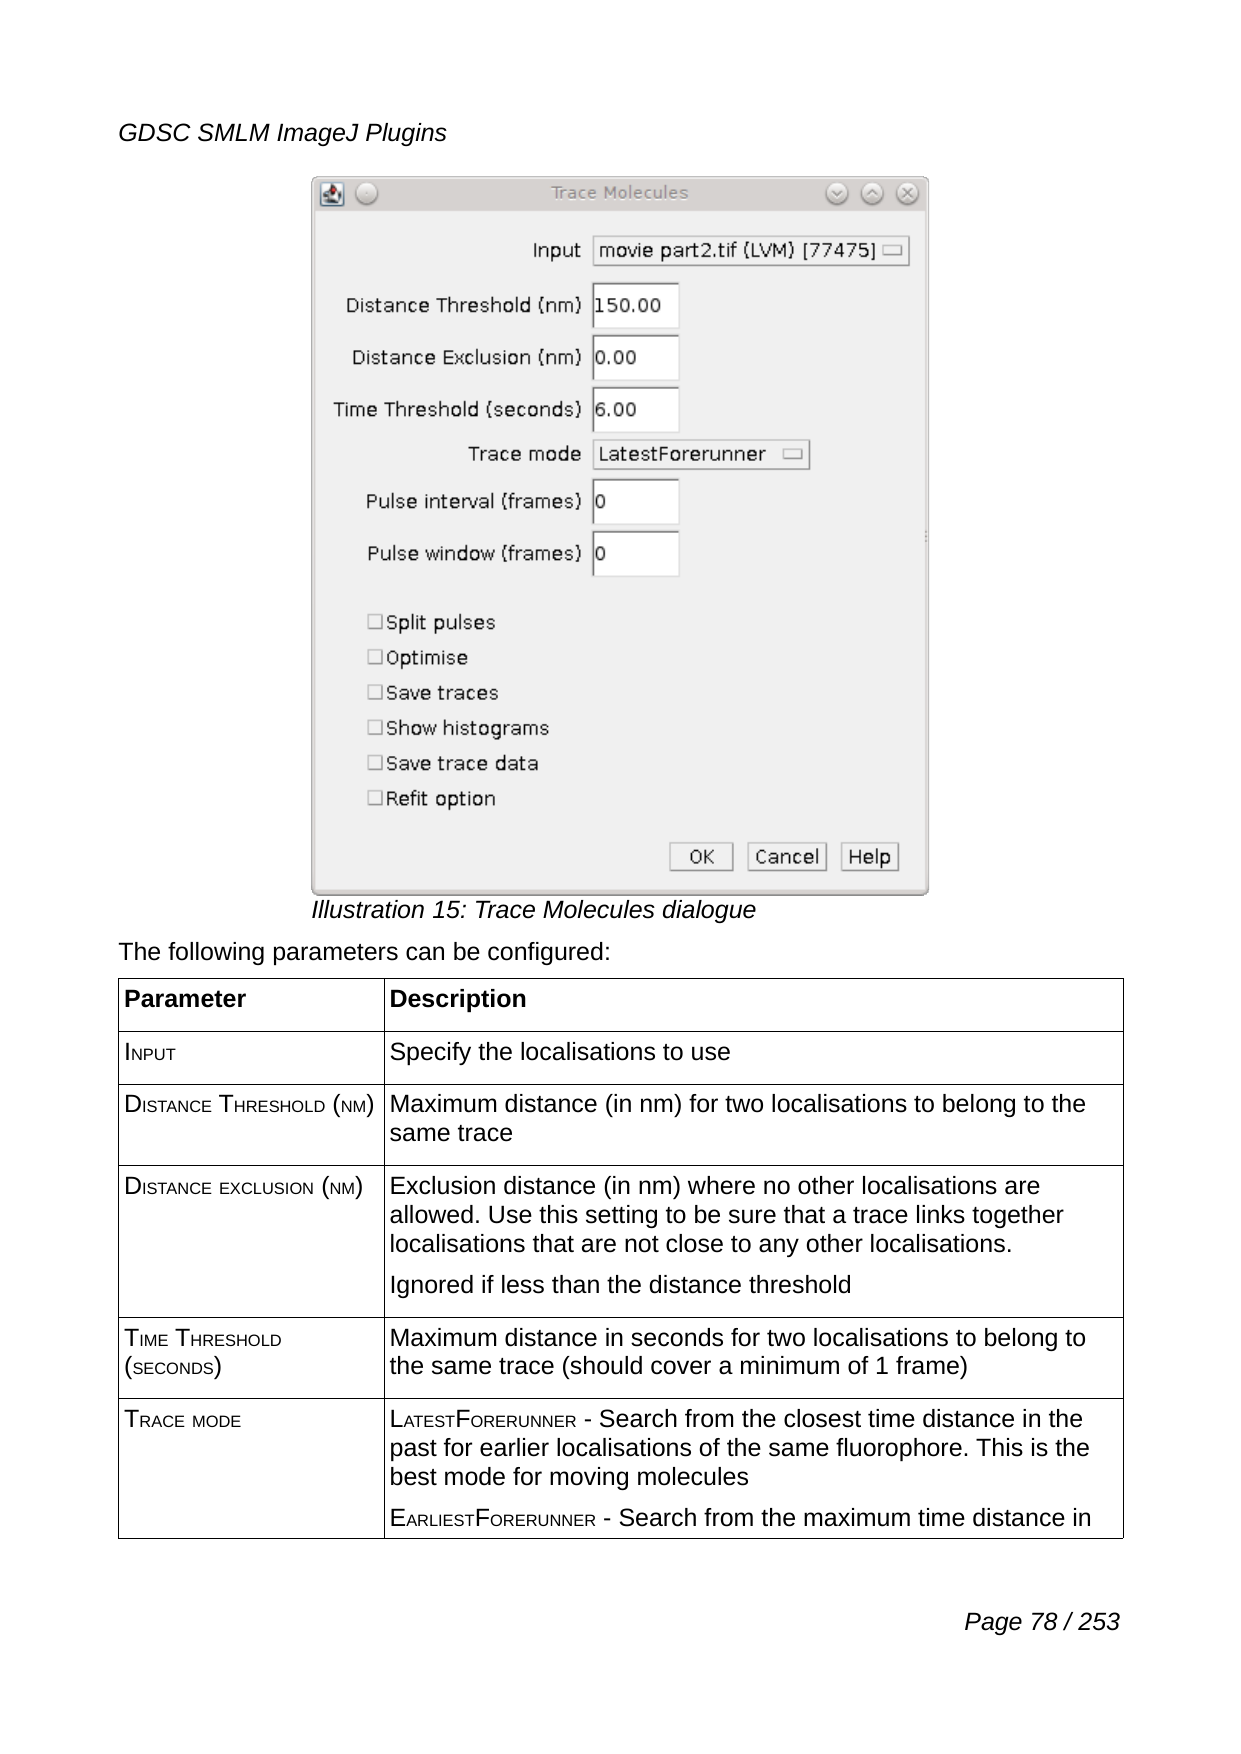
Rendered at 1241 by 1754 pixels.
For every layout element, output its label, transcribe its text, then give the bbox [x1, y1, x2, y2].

table_cell LatestForerunner - Search from the closest time distance in the past for earlier localisations of the same fluorophore. This is the best mode for moving molecules EarliestForerunner - Search from the maximum time distance in [385, 1399, 1123, 1537]
table_cell Maximum distance in seconds for two localisations to belong to the same trace (should cover a minimum of 1 frame) [385, 1318, 1123, 1398]
text The following parameters can be configured: [118, 937, 1122, 966]
table_cell Trace mode [119, 1399, 384, 1537]
table_cell Exclusion distance (in nm) where no other localisations are allowed. Use this setting to be sure that a trace links together localisations that are not close to any other localisations. Ignored if less than the distance threshold [385, 1166, 1123, 1317]
table_cell Specify the localisations to use [385, 1032, 1123, 1084]
table_header Parameter [119, 979, 384, 1031]
table_cell Maximum distance (in nm) for two localisations to belong to the same trace [385, 1085, 1123, 1165]
text Illustration 15: Trace Molecules dialogue [311, 896, 929, 924]
table_cell Time Threshold (seconds) [119, 1318, 384, 1398]
table_cell Input [119, 1032, 384, 1084]
table_cell Distance exclusion (nm) [119, 1166, 384, 1317]
picture [311, 176, 930, 896]
table_header Description [385, 979, 1123, 1031]
table_cell Distance Threshold (nm) [119, 1085, 384, 1165]
